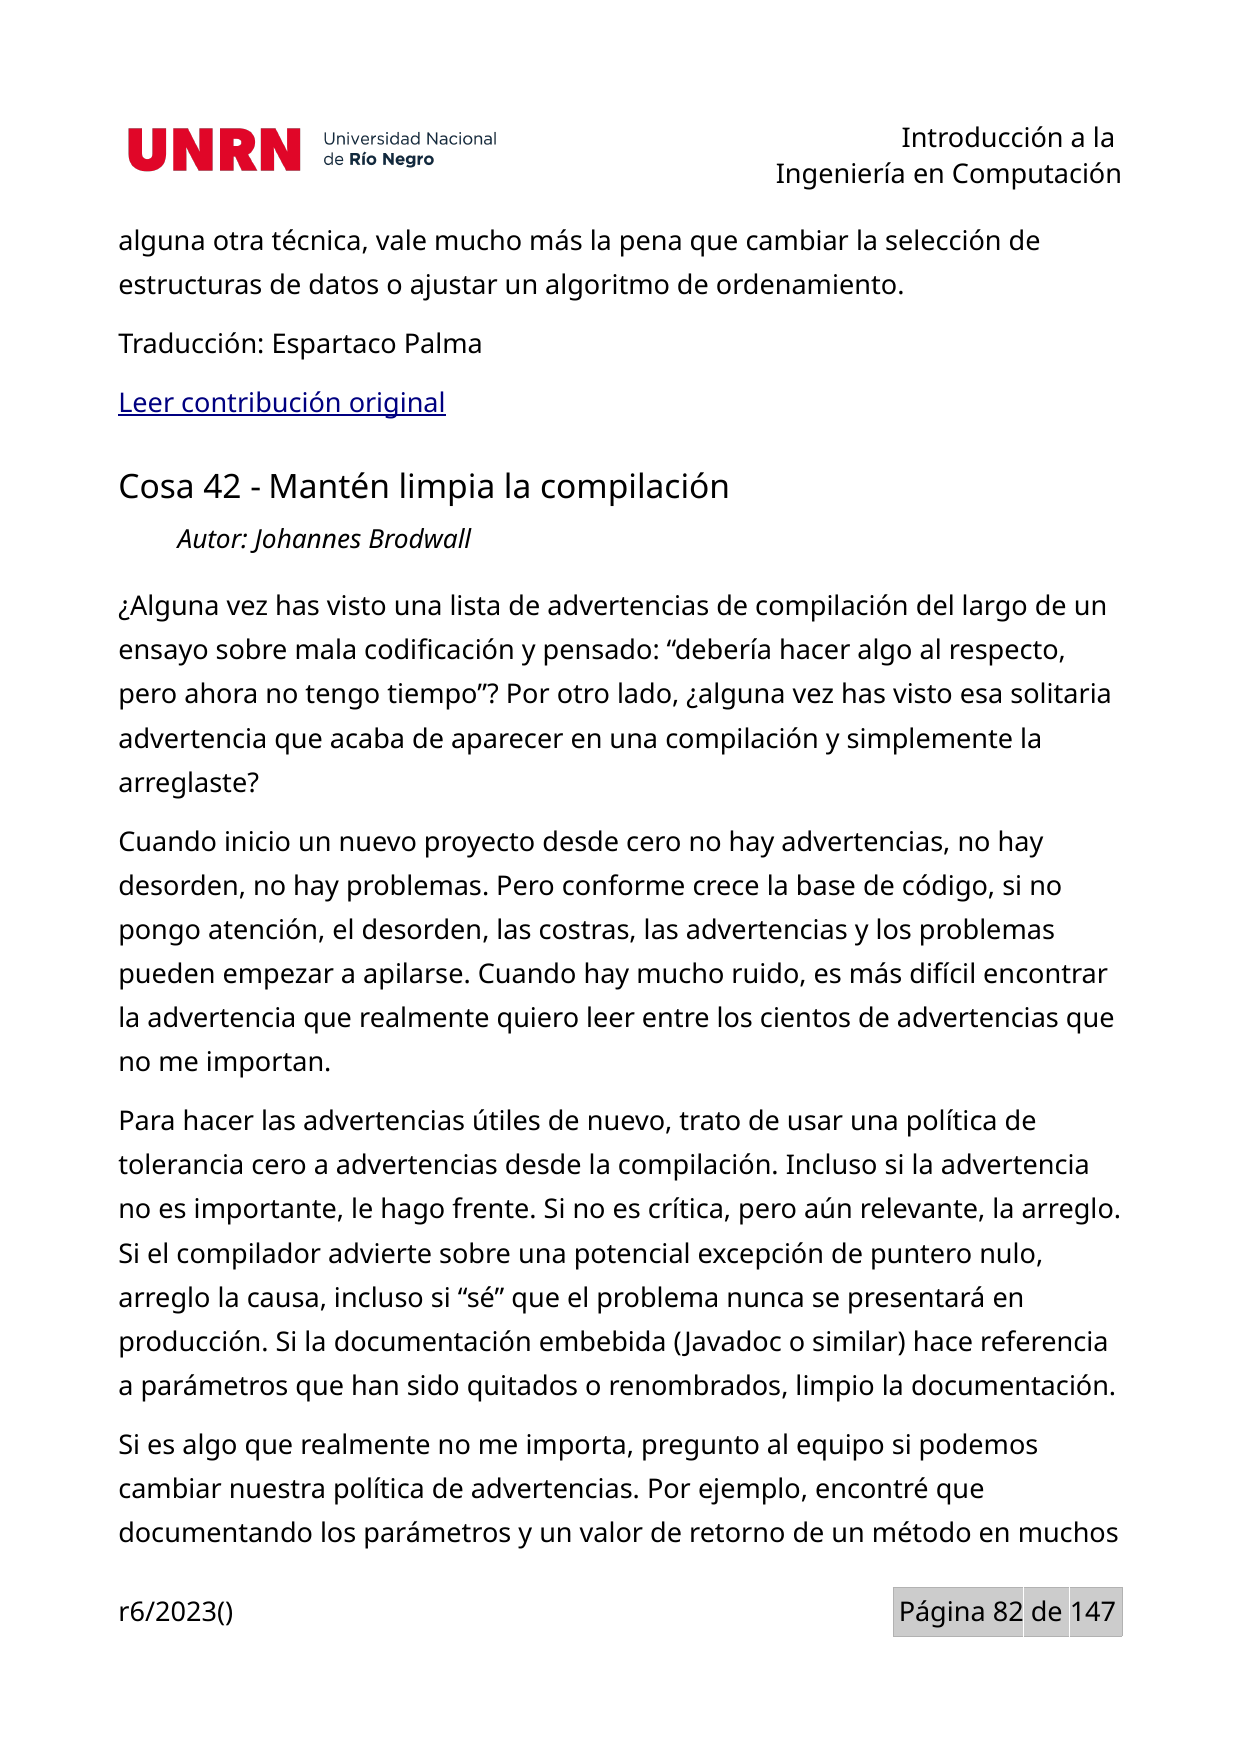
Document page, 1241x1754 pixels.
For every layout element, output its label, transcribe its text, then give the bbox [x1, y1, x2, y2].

text Autor: Johannes Brodwall [177, 521, 1122, 557]
text Para hacer las advertencias útiles de nuevo, trato de usar una política de tolerancia cero a advertencias desde la compilación. Incluso si la advertencia no es importante, le hago frente. Si no es crítica, pero aún relevante, la arreglo. Si el compilador advierte sobre una potencial excepción de puntero nulo, arreglo la causa, incluso si “sé” que el problema nunca se presentará en producción. Si la documentación embebida (Javadoc o similar) hace referencia a parámetros que han sido quitados o renombrados, limpio la documentación. [118, 1102, 1122, 1403]
subtitle Mantén limpia la compilación [118, 463, 1122, 508]
text Si es algo que realmente no me importa, pregunto al equipo si podemos cambiar nuestra política de advertencias. Por ejemplo, encontré que documentando los parámetros y un valor de retorno de un método en muchos [118, 1425, 1122, 1551]
text Traducción: Espartaco Palma [118, 324, 1122, 361]
text alguna otra técnica, vale mucho más la pena que cambiar la selección de estructuras de datos o ajustar un algoritmo de ordenamiento. [118, 221, 1122, 302]
text Cuando inicio un nuevo proyecto desde cero no hay advertencias, no hay desorden, no hay problemas. Pero conforme crece la base de código, si no pongo atención, el desorden, las costras, las advertencias y los problemas pueden empezar a apilarse. Cuando hay mucho ruido, es más difícil encontrar la advertencia que realmente quiero leer entre los cientos de advertencias que no me importan. [118, 822, 1122, 1080]
text Leer contribución original [118, 383, 1122, 420]
picture [118, 118, 505, 180]
text ¿Alguna vez has visto una lista de advertencias de compilación del largo de un ensayo sobre mala codificación y pensado: “debería hacer algo al respecto, pero ahora no tengo tiempo”? Por otro lado, ¿alguna vez has visto esa solitaria advertencia que acaba de aparecer en una compilación y simplemente la arreglaste? [118, 587, 1122, 800]
